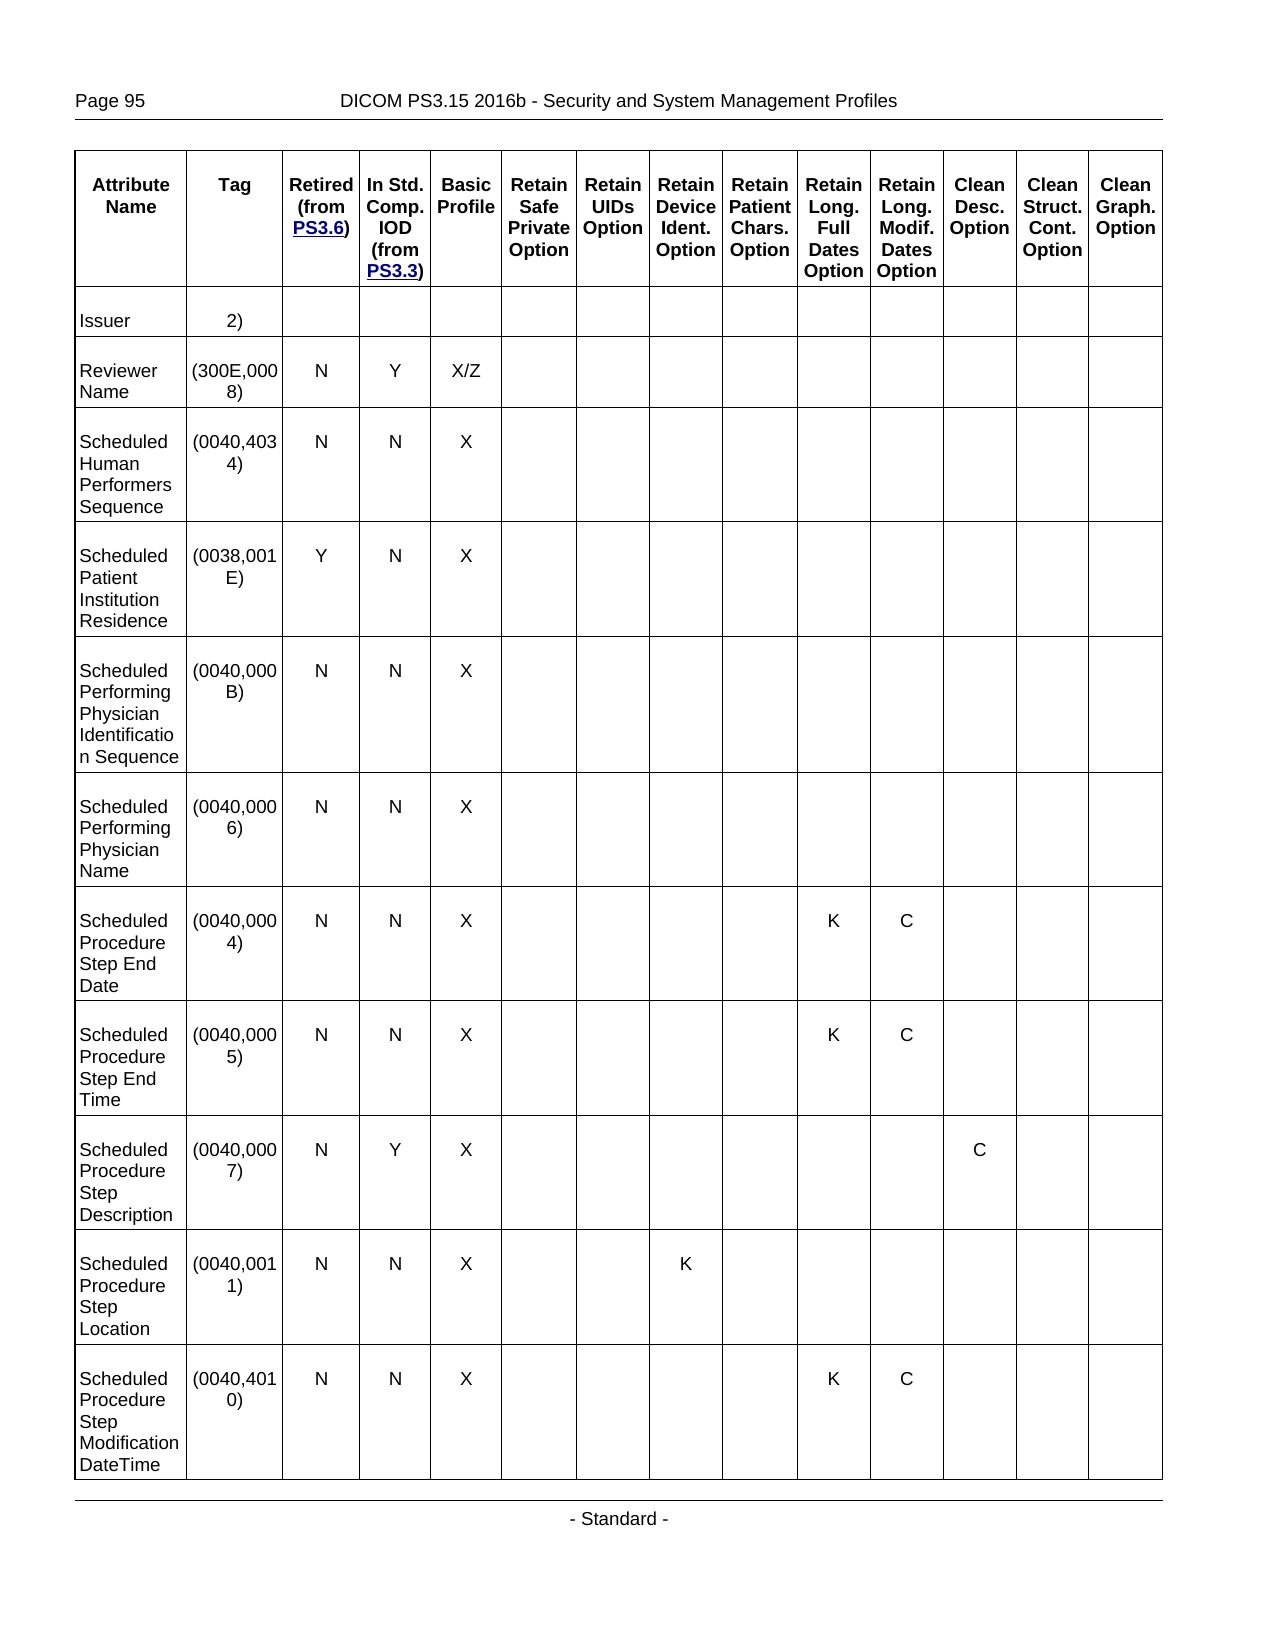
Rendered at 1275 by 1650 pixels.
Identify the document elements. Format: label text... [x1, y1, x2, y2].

table_cell [431, 287, 501, 336]
table_cell [577, 637, 649, 772]
table_cell N [283, 887, 359, 1000]
table_cell Y [360, 1116, 430, 1229]
table_header Retain Safe Private Option [502, 151, 576, 286]
table_cell Scheduled Procedure Step Location [76, 1230, 186, 1343]
table_cell [944, 337, 1016, 407]
table_cell [1017, 1345, 1088, 1479]
table_cell N [283, 773, 359, 886]
table_cell N [360, 522, 430, 636]
table_cell (0040,4034) [187, 408, 282, 521]
table_header Clean Graph. Option [1089, 151, 1162, 286]
table_cell [798, 408, 870, 521]
table_cell [1089, 887, 1162, 1000]
table_header Retain UIDs Option [577, 151, 649, 286]
table_cell [1089, 522, 1162, 636]
table_cell N [360, 408, 430, 521]
table_cell [650, 1001, 722, 1115]
table_cell Scheduled Performing Physician Name [76, 773, 186, 886]
table_cell [650, 337, 722, 407]
table_cell [723, 1001, 797, 1115]
table_cell N [283, 337, 359, 407]
table_cell [650, 522, 722, 636]
table_cell Y [283, 522, 359, 636]
table_header In Std. Comp. IOD (from PS3.3) [360, 151, 430, 286]
table_cell [944, 1001, 1016, 1115]
table_header Retain Patient Chars. Option [723, 151, 797, 286]
table_cell X [431, 1345, 501, 1479]
table_cell (0040,0006) [187, 773, 282, 886]
table_cell [650, 408, 722, 521]
table_cell C [871, 1345, 943, 1479]
table_cell N [283, 1345, 359, 1479]
table_cell [650, 637, 722, 772]
table_cell N [283, 1230, 359, 1343]
table_cell Y [360, 337, 430, 407]
table_cell [502, 287, 576, 336]
table_cell X/Z [431, 337, 501, 407]
table_cell [1017, 887, 1088, 1000]
table_cell X [431, 1116, 501, 1229]
table_cell [1089, 287, 1162, 336]
table_cell (300E,0008) [187, 337, 282, 407]
table_cell [798, 1116, 870, 1229]
table_cell [650, 1345, 722, 1479]
table_cell N [360, 887, 430, 1000]
table_cell [723, 1345, 797, 1479]
table_cell Scheduled Procedure Step End Date [76, 887, 186, 1000]
table_cell (0040,0005) [187, 1001, 282, 1115]
table_cell (0040,0007) [187, 1116, 282, 1229]
table_cell [798, 773, 870, 886]
table_cell [1089, 1116, 1162, 1229]
table_header Attribute Name [76, 151, 186, 286]
table_cell [1017, 522, 1088, 636]
table_cell [650, 887, 722, 1000]
table_cell (0038,001E) [187, 522, 282, 636]
table_cell [577, 773, 649, 886]
table_cell [1017, 1230, 1088, 1343]
table_cell [1089, 337, 1162, 407]
table_cell [944, 287, 1016, 336]
table_cell (0040,0004) [187, 887, 282, 1000]
table_cell N [360, 1001, 430, 1115]
table_cell [1017, 408, 1088, 521]
table_cell X [431, 408, 501, 521]
table_cell K [798, 1345, 870, 1479]
table_cell N [283, 1116, 359, 1229]
table_cell [871, 408, 943, 521]
table_cell [1017, 773, 1088, 886]
table_cell [723, 287, 797, 336]
table_cell Issuer [76, 287, 186, 336]
table_cell (0040,0011) [187, 1230, 282, 1343]
table_cell [502, 408, 576, 521]
table_header Retired (from PS3.6) [283, 151, 359, 286]
table_cell [1089, 1230, 1162, 1343]
table_header Tag [187, 151, 282, 286]
table_cell N [283, 1001, 359, 1115]
table_cell [723, 522, 797, 636]
table_cell C [944, 1116, 1016, 1229]
table_cell [1017, 1116, 1088, 1229]
table_cell [577, 1230, 649, 1343]
table_cell [360, 287, 430, 336]
table_cell [502, 1345, 576, 1479]
table_cell [577, 887, 649, 1000]
table_cell (0040,4010) [187, 1345, 282, 1479]
table_cell [577, 1001, 649, 1115]
table_cell C [871, 887, 943, 1000]
table_cell [798, 337, 870, 407]
table_cell N [283, 637, 359, 772]
table_cell [871, 287, 943, 336]
table_cell N [360, 1345, 430, 1479]
table_cell [283, 287, 359, 336]
table_cell X [431, 637, 501, 772]
table_cell [577, 1345, 649, 1479]
table_cell [723, 773, 797, 886]
table_cell [577, 337, 649, 407]
table_header Clean Struct. Cont. Option [1017, 151, 1088, 286]
table_cell [1089, 408, 1162, 521]
table_cell C [871, 1001, 943, 1115]
table_cell [798, 1230, 870, 1343]
table_cell [723, 1116, 797, 1229]
table_cell X [431, 887, 501, 1000]
table_cell [577, 408, 649, 521]
table_header Retain Long. Full Dates Option [798, 151, 870, 286]
table_cell [502, 887, 576, 1000]
table_header Basic Profile [431, 151, 501, 286]
table_cell [871, 1230, 943, 1343]
table_cell [871, 637, 943, 772]
table_cell [944, 522, 1016, 636]
table_cell K [798, 887, 870, 1000]
table_cell [1089, 1345, 1162, 1479]
table_cell [1017, 287, 1088, 336]
table_cell [944, 1345, 1016, 1479]
table_cell [1089, 637, 1162, 772]
table_cell [723, 408, 797, 521]
table_cell [502, 337, 576, 407]
table_cell [723, 1230, 797, 1343]
table_cell N [283, 408, 359, 521]
table_header Clean Desc. Option [944, 151, 1016, 286]
table_cell [577, 522, 649, 636]
table_cell K [650, 1230, 722, 1343]
table_cell [577, 287, 649, 336]
table_header Retain Long. Modif. Dates Option [871, 151, 943, 286]
table_cell (0040,000B) [187, 637, 282, 772]
table_cell [1089, 1001, 1162, 1115]
table_cell [650, 287, 722, 336]
table_cell [1017, 337, 1088, 407]
table_cell Scheduled Procedure Step Modification DateTime [76, 1345, 186, 1479]
table_cell [944, 637, 1016, 772]
table_cell [944, 887, 1016, 1000]
table_cell N [360, 773, 430, 886]
table_cell [944, 1230, 1016, 1343]
table_cell X [431, 522, 501, 636]
table_cell [502, 522, 576, 636]
table_cell [798, 287, 870, 336]
table_cell [871, 337, 943, 407]
table_header Retain Device Ident. Option [650, 151, 722, 286]
table_cell [871, 773, 943, 886]
table_cell [944, 773, 1016, 886]
table_cell [502, 637, 576, 772]
table_cell [944, 408, 1016, 521]
table_cell [723, 637, 797, 772]
table_cell 2) [187, 287, 282, 336]
table_cell Scheduled Patient Institution Residence [76, 522, 186, 636]
table_cell [502, 1116, 576, 1229]
table_cell [723, 337, 797, 407]
table_cell N [360, 637, 430, 772]
table_cell Scheduled Human Performers Sequence [76, 408, 186, 521]
table_cell X [431, 1001, 501, 1115]
table_cell [650, 1116, 722, 1229]
table_cell Reviewer Name [76, 337, 186, 407]
table_cell [577, 1116, 649, 1229]
table_cell [1017, 637, 1088, 772]
table_cell [650, 773, 722, 886]
table_cell K [798, 1001, 870, 1115]
table_cell N [360, 1230, 430, 1343]
table_cell Scheduled Procedure Step Description [76, 1116, 186, 1229]
table_cell [1017, 1001, 1088, 1115]
table_cell [871, 522, 943, 636]
table_cell [502, 773, 576, 886]
table_cell Scheduled Procedure Step End Time [76, 1001, 186, 1115]
table_cell [502, 1230, 576, 1343]
table_cell [502, 1001, 576, 1115]
table_cell [798, 637, 870, 772]
table_cell [1089, 773, 1162, 886]
table_cell [798, 522, 870, 636]
table_cell [723, 887, 797, 1000]
table_cell X [431, 1230, 501, 1343]
table_cell Scheduled Performing Physician Identification Sequence [76, 637, 186, 772]
table_cell X [431, 773, 501, 886]
table_cell [871, 1116, 943, 1229]
